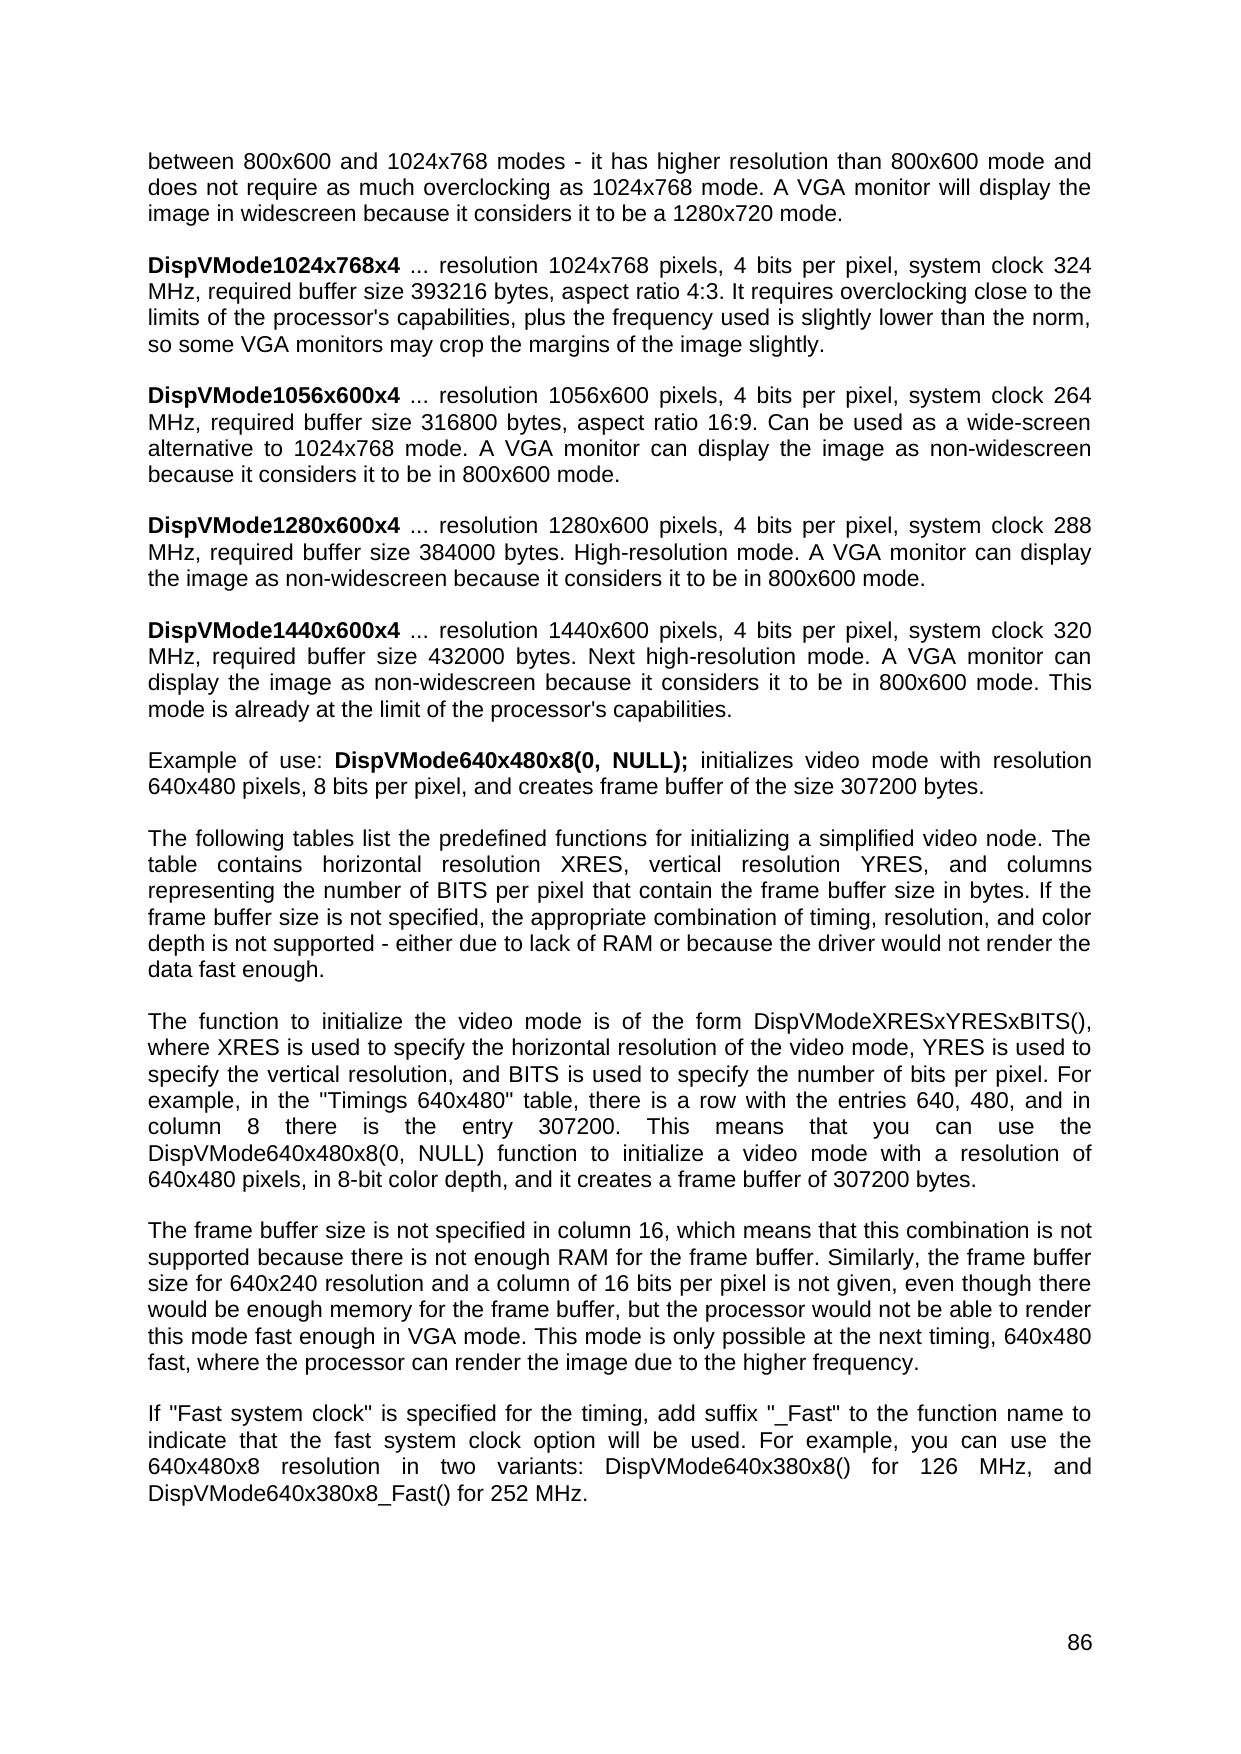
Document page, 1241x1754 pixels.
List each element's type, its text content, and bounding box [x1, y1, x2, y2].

text The following tables list the predefined functions for initializing a simplified video node. The table contains horizontal resolution XRES, vertical resolution YRES, and columns representing the number of BITS per pixel that contain the frame buffer size in bytes. If the frame buffer size is not specified, the appropriate combination of timing, resolution, and color depth is not supported - either due to lack of RAM or because the driver would not render the data fast enough. [148, 825, 1093, 983]
text The frame buffer size is not specified in column 16, which means that this combination is not supported because there is not enough RAM for the frame buffer. Similarly, the frame buffer size for 640x240 resolution and a column of 16 bits per pixel is not given, even though there would be enough memory for the frame buffer, but the processor would not be able to render this mode fast enough in VGA mode. This mode is only possible at the next timing, 640x480 fast, where the processor can render the image due to the higher frequency. [148, 1217, 1093, 1375]
text The function to initialize the video mode is of the form DispVModeXRESxYRESxBITS(), where XRES is used to specify the horizontal resolution of the video mode, YRES is used to specify the vertical resolution, and BITS is used to specify the number of bits per pixel. For example, in the "Timings 640x480" table, there is a row with the entries 640, 480, and in column 8 there is the entry 307200. This means that you can use the DispVMode640x480x8(0, NULL) function to initialize a video mode with a resolution of 640x480 pixels, in 8-bit color depth, and it creates a frame buffer of 307200 bytes. [148, 1008, 1093, 1192]
text DispVMode1024x768x4 ... resolution 1024x768 pixels, 4 bits per pixel, system clock 324 MHz, required buffer size 393216 bytes, aspect ratio 4:3. It requires overclocking close to the limits of the processor's capabilities, plus the frequency used is slightly lower than the norm, so some VGA monitors may crop the margins of the image slightly. [148, 252, 1093, 357]
text If "Fast system clock" is specified for the timing, add suffix "_Fast" to the function name to indicate that the fast system clock option will be used. For example, you can use the 640x480x8 resolution in two variants: DispVMode640x380x8() for 126 MHz, and DispVMode640x380x8_Fast() for 252 MHz. [148, 1400, 1093, 1506]
text DispVMode1056x600x4 ... resolution 1056x600 pixels, 4 bits per pixel, system clock 264 MHz, required buffer size 316800 bytes, aspect ratio 16:9. Can be used as a wide-screen alternative to 1024x768 mode. A VGA monitor can display the image as non-widescreen because it considers it to be in 800x600 mode. [148, 382, 1093, 487]
text between 800x600 and 1024x768 modes - it has higher resolution than 800x600 mode and does not require as much overclocking as 1024x768 mode. A VGA monitor will display the image in widescreen because it considers it to be a 1280x720 mode. [148, 148, 1093, 227]
text Example of use: DispVMode640x480x8(0, NULL); initializes video mode with resolution 640x480 pixels, 8 bits per pixel, and creates frame buffer of the size 307200 bytes. [148, 747, 1093, 800]
text DispVMode1280x600x4 ... resolution 1280x600 pixels, 4 bits per pixel, system clock 288 MHz, required buffer size 384000 bytes. High-resolution mode. A VGA monitor can display the image as non-widescreen because it considers it to be in 800x600 mode. [148, 512, 1093, 592]
text DispVMode1440x600x4 ... resolution 1440x600 pixels, 4 bits per pixel, system clock 320 MHz, required buffer size 432000 bytes. Next high-resolution mode. A VGA monitor can display the image as non-widescreen because it considers it to be in 800x600 mode. This mode is already at the limit of the processor's capabilities. [148, 617, 1093, 722]
